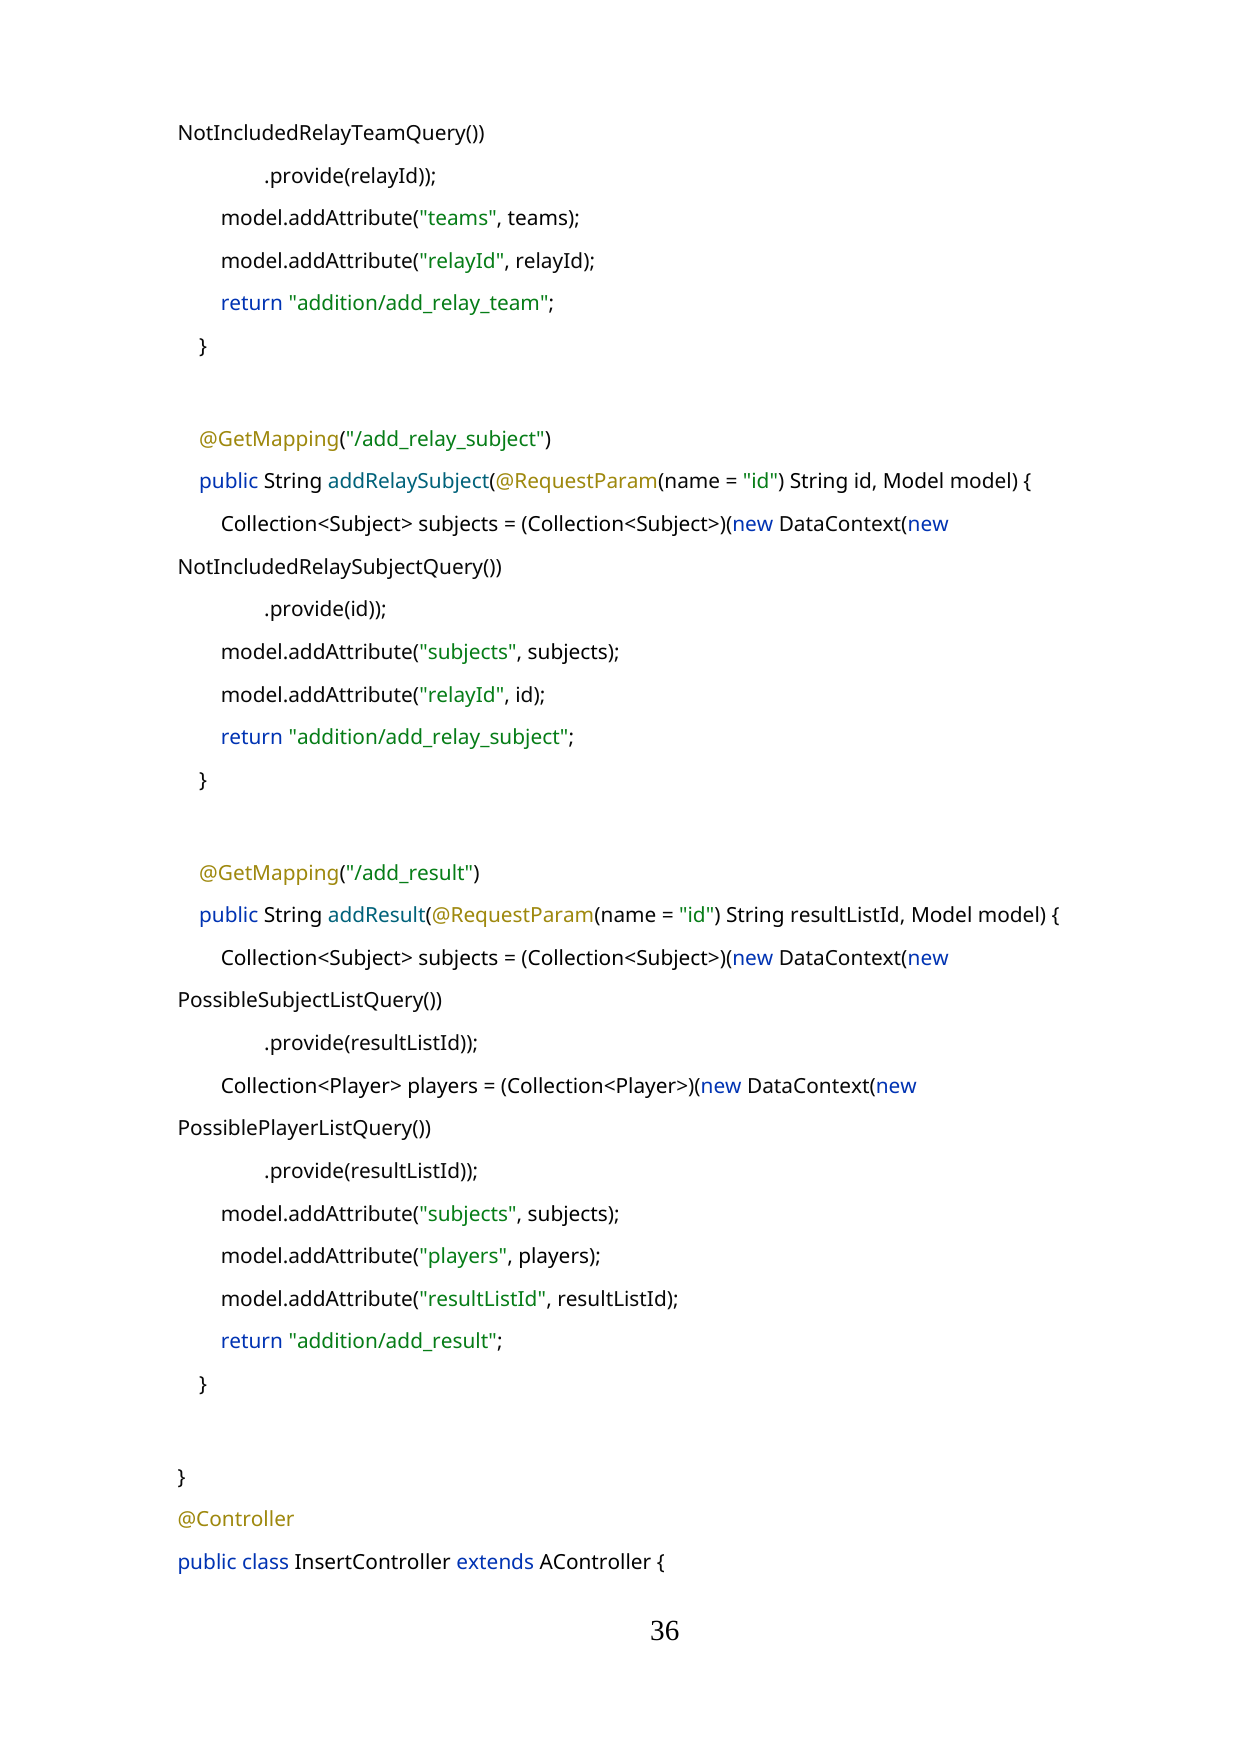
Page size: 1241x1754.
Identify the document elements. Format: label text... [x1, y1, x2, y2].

text NotIncludedRelayTeamQuery()) .provide(relayId)); model.addAttribute("teams", teams); model.addAttribute("relayId", relayId); return "addition/add_relay_team"; } @GetMapping("/add_relay_subject") public String addRelaySubject(@RequestParam(name = "id") String id, Model model) { Collection<Subject> subjects = (Collection<Subject>)(new DataContext(new NotIncludedRelaySubjectQuery()) .provide(id)); model.addAttribute("subjects", subjects); model.addAttribute("relayId", id); return "addition/add_relay_subject"; } @GetMapping("/add_result") public String addResult(@RequestParam(name = "id") String resultListId, Model model) { Collection<Subject> subjects = (Collection<Subject>)(new DataContext(new PossibleSubjectListQuery()) .provide(resultListId)); Collection<Player> players = (Collection<Player>)(new DataContext(new PossiblePlayerListQuery()) .provide(resultListId)); model.addAttribute("subjects", subjects); model.addAttribute("players", players); model.addAttribute("resultListId", resultListId); return "addition/add_result"; } } [177, 118, 1152, 1490]
text @Controller public class InsertController extends AController { [177, 1504, 1152, 1576]
